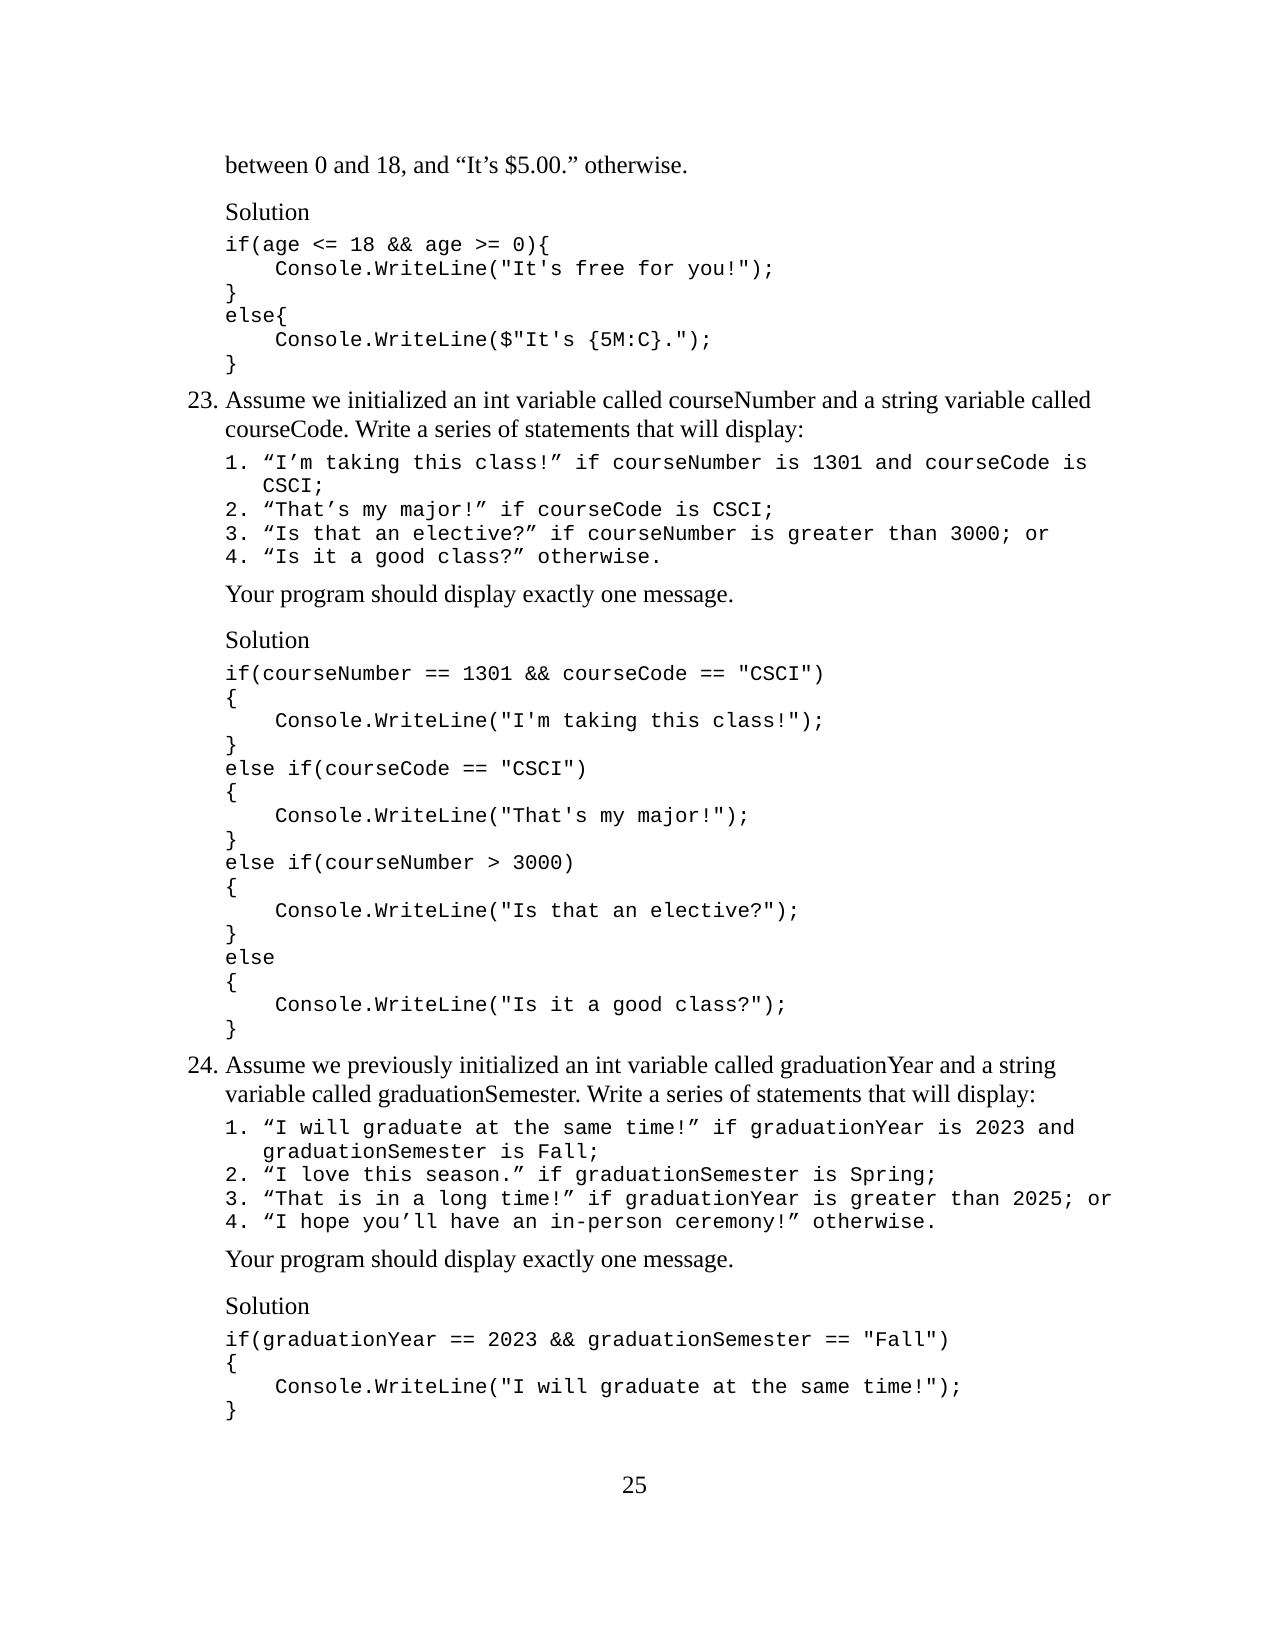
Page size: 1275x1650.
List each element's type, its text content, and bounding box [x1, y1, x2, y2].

list } [187, 734, 1125, 758]
list Console.WriteLine("That's my major!"); [187, 805, 1125, 829]
list between 0 and 18, and “It’s $5.00.” otherwise. [187, 150, 1125, 179]
list { [187, 1352, 1125, 1376]
list } [187, 1018, 1125, 1042]
list else{ [187, 305, 1125, 329]
list “That is in a long time!” if graduationYear is greater than 2025; or [225, 1188, 1125, 1212]
list } [187, 1399, 1125, 1423]
list Solution [187, 197, 1125, 225]
list Console.WriteLine("Is that an elective?"); [187, 900, 1125, 923]
list } [187, 282, 1125, 305]
list “I’m taking this class!” if courseNumber is 1301 and courseCode is CSCI; [225, 452, 1125, 499]
list “I love this season.” if graduationSemester is Spring; [225, 1164, 1125, 1188]
list if(graduationYear == 2023 && graduationSemester == "Fall") [187, 1328, 1125, 1352]
list “Is that an elective?” if courseNumber is greater than 3000; or [225, 523, 1125, 546]
list if(courseNumber == 1301 && courseCode == "CSCI") [187, 663, 1125, 687]
list } [187, 353, 1125, 376]
list } [187, 923, 1125, 947]
list Solution [187, 626, 1125, 654]
list “That’s my major!” if courseCode is CSCI; [225, 499, 1125, 523]
list Assume we previously initialized an int variable called graduationYear and a string variable called graduationSemester. Write a series of statements that will display: [187, 1051, 1125, 1108]
list } [187, 829, 1125, 852]
list Solution [187, 1291, 1125, 1319]
list Console.WriteLine("I will graduate at the same time!"); [187, 1376, 1125, 1399]
list else if(courseCode == "CSCI") [187, 758, 1125, 781]
list Console.WriteLine("I'm taking this class!"); [187, 711, 1125, 734]
list if(age <= 18 && age >= 0){ [187, 234, 1125, 258]
list { [187, 781, 1125, 805]
list Console.WriteLine($"It's {5M:C}."); [187, 329, 1125, 353]
list “I hope you’ll have an in-person ceremony!” otherwise. [225, 1212, 1125, 1235]
list { [187, 687, 1125, 711]
list Console.WriteLine("It's free for you!"); [187, 258, 1125, 282]
list else if(courseNumber > 3000) [187, 852, 1125, 876]
list else [187, 947, 1125, 971]
list Assume we initialized an int variable called courseNumber and a string variable called courseCode. Write a series of statements that will display: [187, 385, 1125, 443]
list Console.WriteLine("Is it a good class?"); [187, 994, 1125, 1018]
list { [187, 971, 1125, 994]
list “Is it a good class?” otherwise. [225, 546, 1125, 570]
list “I will graduate at the same time!” if graduationYear is 2023 and graduationSemester is Fall; [225, 1117, 1125, 1164]
list { [187, 876, 1125, 900]
list Your program should display exactly one message. [187, 1244, 1125, 1273]
list Your program should display exactly one message. [187, 579, 1125, 608]
